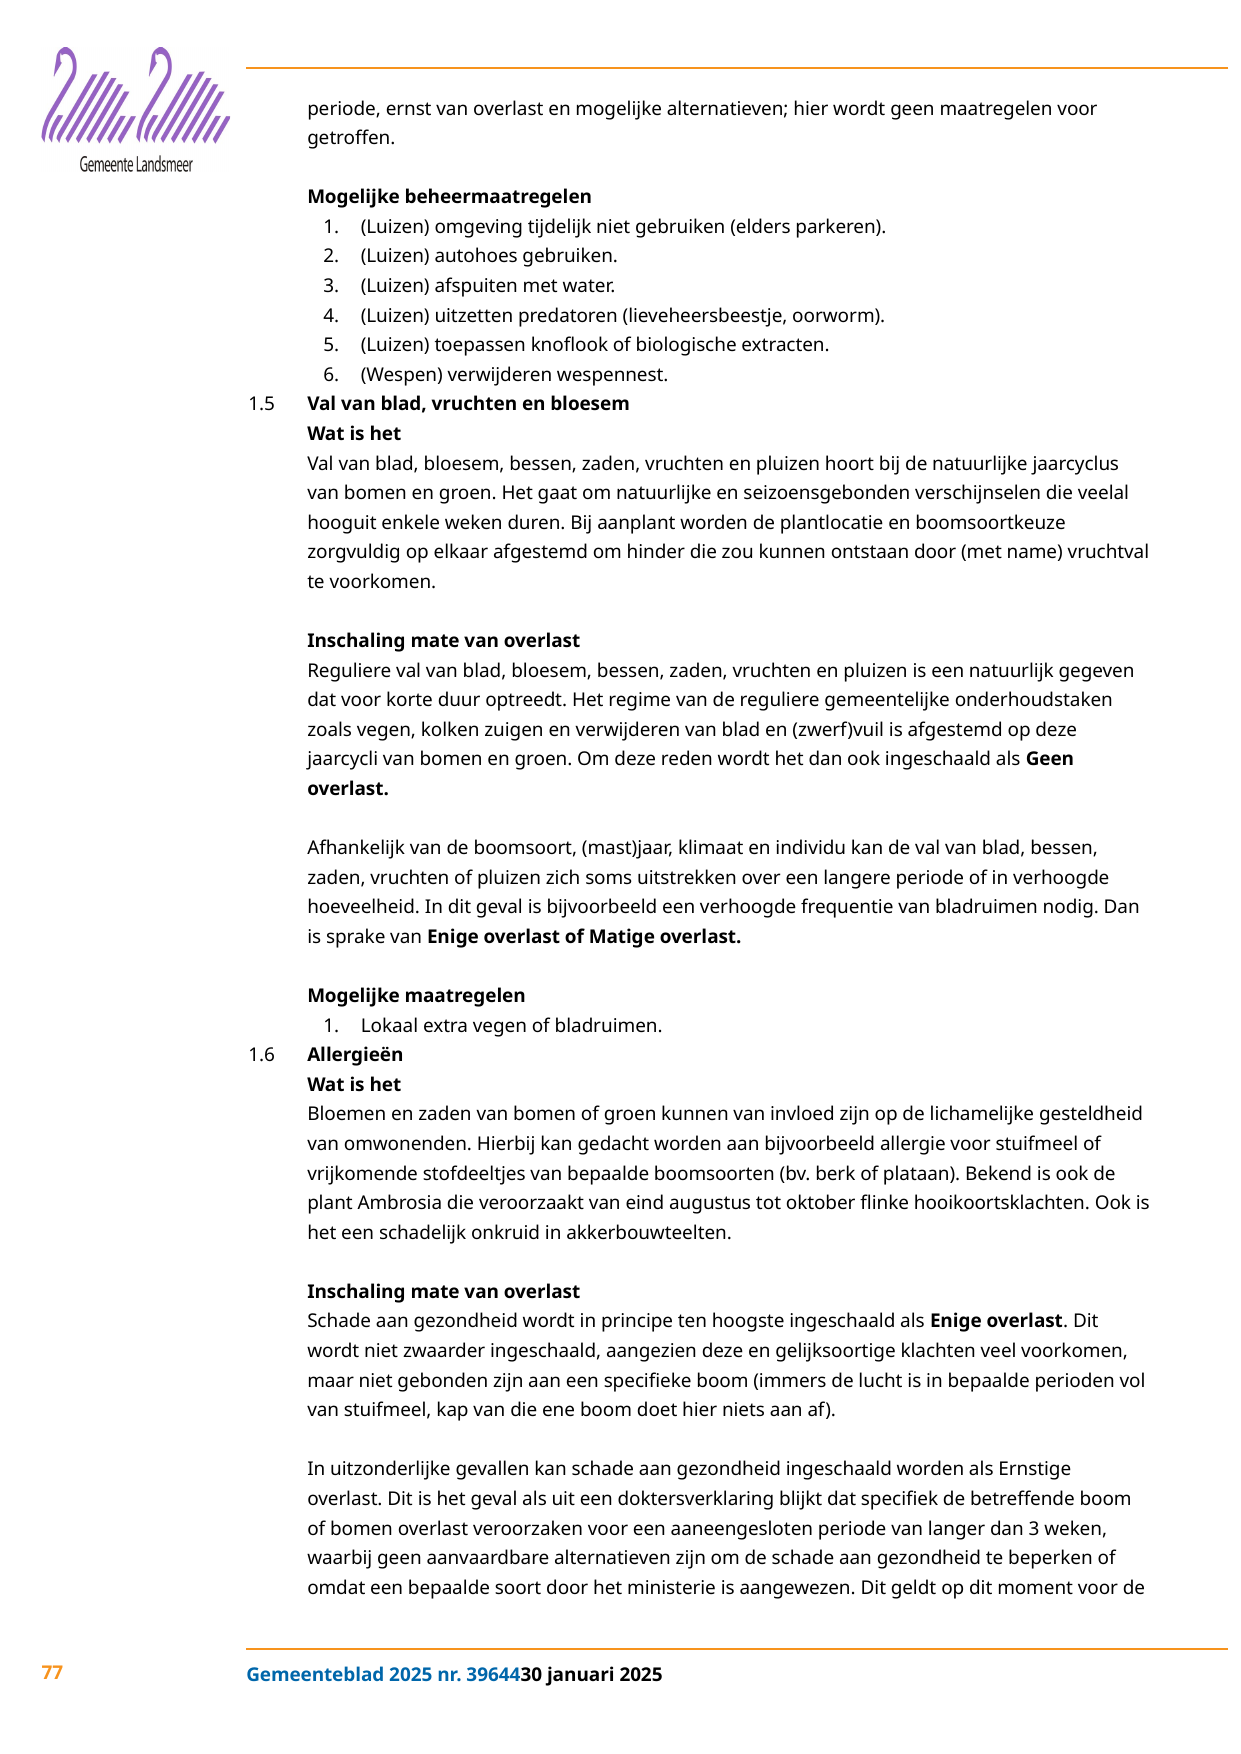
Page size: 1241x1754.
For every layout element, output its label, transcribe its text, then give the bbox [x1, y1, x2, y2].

list periode, ernst van overlast en mogelijke alternatieven; hier wordt geen maatregelen voor getroffen. [248, 95, 1152, 150]
list Mogelijke maatregelen [248, 982, 1152, 1008]
list Allergieën [248, 1041, 1152, 1067]
list (Luizen) omgeving tijdelijk niet gebruiken (elders parkeren). [323, 213, 1152, 239]
list (Wespen) verwijderen wespennest. [323, 361, 1152, 387]
list (Luizen) toepassen knoflook of biologische extracten. [323, 331, 1152, 357]
list Schade aan gezondheid wordt in principe ten hoogste ingeschaald als Enige overlast. Dit wordt niet zwaarder ingeschaald, aangezien deze en gelijksoortige klachten veel voorkomen, maar niet gebonden zijn aan een specifieke boom (immers de lucht is in bepaalde perioden vol van stuifmeel, kap van die ene boom doet hier niets aan af). [248, 1308, 1152, 1422]
list In uitzonderlijke gevallen kan schade aan gezondheid ingeschaald worden als Ernstige overlast. Dit is het geval als uit een doktersverklaring blijkt dat specifiek de betreffende boom of bomen overlast veroorzaken voor een aaneengesloten periode van langer dan 3 weken, waarbij geen aanvaardbare alternatieven zijn om de schade aan gezondheid te beperken of omdat een bepaalde soort door het ministerie is aangewezen. Dit geldt op dit moment voor de [248, 1456, 1152, 1600]
picture [41, 47, 231, 172]
list Inschaling mate van overlast [248, 627, 1152, 653]
list (Luizen) uitzetten predatoren (lieveheersbeestje, oorworm). [323, 302, 1152, 328]
list Lokaal extra vegen of bladruimen. [323, 1012, 1152, 1038]
list Wat is het [248, 1071, 1152, 1097]
list Val van blad, vruchten en bloesem [248, 391, 1152, 416]
list Bloemen en zaden van bomen of groen kunnen van invloed zijn op de lichamelijke gesteldheid van omwonenden. Hierbij kan gedacht worden aan bijvoorbeeld allergie voor stuifmeel of vrijkomende stofdeeltjes van bepaalde boomsoorten (bv. berk of plataan). Bekend is ook de plant Ambrosia die veroorzaakt van eind augustus tot oktober flinke hooikoortsklachten. Ook is het een schadelijk onkruid in akkerbouwteelten. [248, 1101, 1152, 1245]
list Inschaling mate van overlast [248, 1278, 1152, 1304]
list Reguliere val van blad, bloesem, bessen, zaden, vruchten en pluizen is een natuurlijk gegeven dat voor korte duur optreedt. Het regime van de reguliere gemeentelijke onderhoudstaken zoals vegen, kolken zuigen en verwijderen van blad en (zwerf)vuil is afgestemd op deze jaarcycli van bomen en groen. Om deze reden wordt het dan ook ingeschaald als Geen overlast. [248, 657, 1152, 801]
list Val van blad, bloesem, bessen, zaden, vruchten en pluizen hoort bij de natuurlijke jaarcyclus van bomen en groen. Het gaat om natuurlijke en seizoensgebonden verschijnselen die veelal hooguit enkele weken duren. Bij aanplant worden de plantlocatie en boomsoortkeuze zorgvuldig op elkaar afgestemd om hinder die zou kunnen ontstaan door (met name) vruchtval te voorkomen. [248, 450, 1152, 594]
list Wat is het [248, 420, 1152, 446]
list (Luizen) autohoes gebruiken. [323, 243, 1152, 268]
list (Luizen) afspuiten met water. [323, 272, 1152, 298]
list Mogelijke beheermaatregelen [248, 183, 1152, 209]
list Afhankelijk van de boomsoort, (mast)jaar, klimaat en individu kan de val van blad, bessen, zaden, vruchten of pluizen zich soms uitstrekken over een langere periode of in verhoogde hoeveelheid. In dit geval is bijvoorbeeld een verhoogde frequentie van bladruimen nodig. Dan is sprake van Enige overlast of Matige overlast. [248, 834, 1152, 949]
